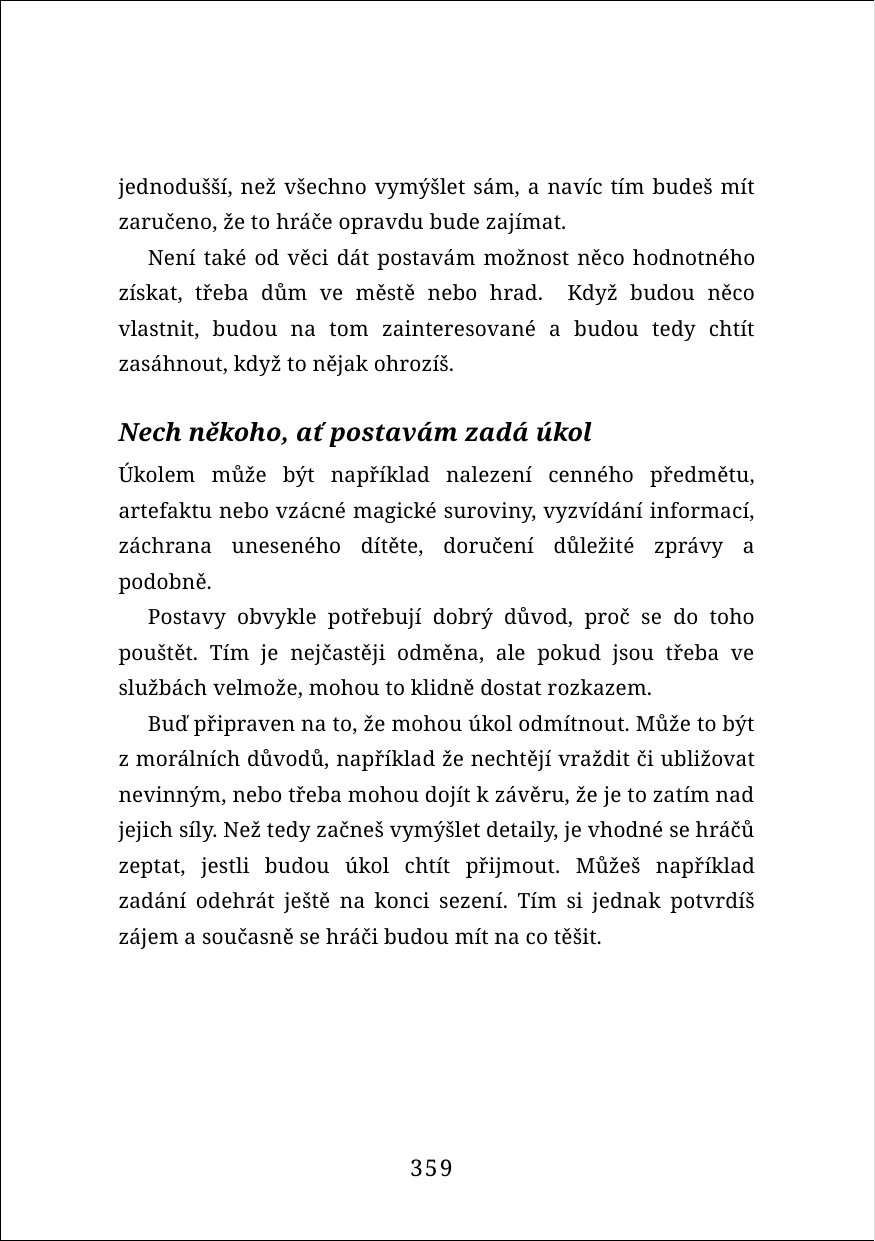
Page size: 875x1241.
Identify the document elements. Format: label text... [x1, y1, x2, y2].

subtitle Nech někoho, ať postavám zadá úkol [118, 414, 756, 448]
text jednodušší, než všechno vymýšlet sám, a navíc tím budeš mít zaručeno, že to hráče opravdu bude zajímat. Není také od věci dát postavám možnost něco hodnotného získat, třeba dům ve městě nebo hrad. Když budou něco vlastnit, budou na tom zainteresované a budou tedy chtít zasáhnout, když to nějak ohrozíš. [118, 172, 756, 378]
text Úkolem může být například nalezení cenného předmětu, artefaktu nebo vzácné magické suroviny, vyzvídání informací, záchrana uneseného dítěte, doručení důležité zprávy a podobně. Postavy obvykle potřebují dobrý důvod, proč se do toho pouštět. Tím je nejčastěji odměna, ale pokud jsou třeba ve službách velmože, mohou to klidně dostat rozkazem. Buď připraven na to, že mohou úkol odmítnout. Může to být z morálních důvodů, například že nechtějí vraždit či ubližovat nevinným, nebo třeba mohou dojít k závěru, že je to zatím nad jejich síly. Než tedy začneš vymýšlet detaily, je vhodné se hráčů zeptat, jestli budou úkol chtít přijmout. Můžeš například zadání odehrát ještě na konci sezení. Tím si jednak potvrdíš zájem a současně se hráči budou mít na co těšit. [118, 460, 756, 950]
